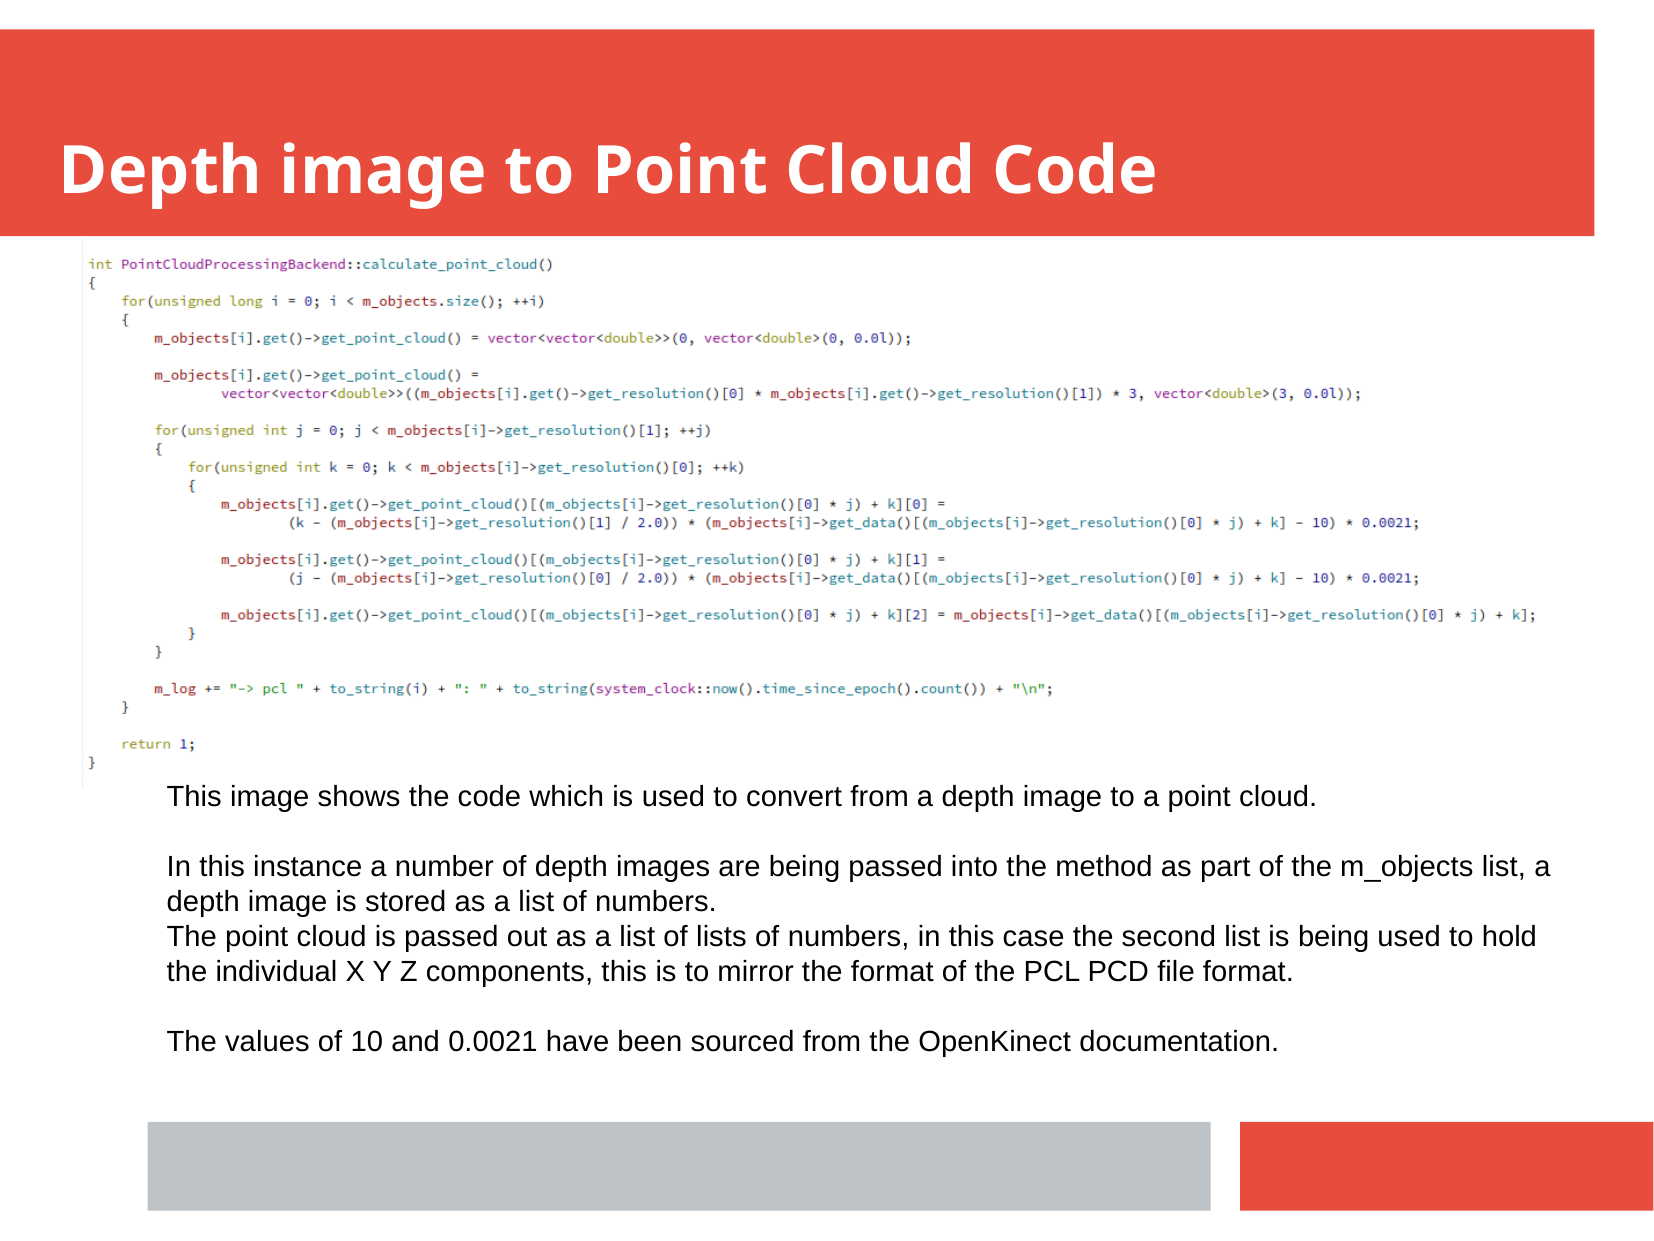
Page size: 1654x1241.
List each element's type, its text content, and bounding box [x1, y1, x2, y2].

picture [82, 239, 1571, 789]
title Depth image to Point Cloud Code [59, 59, 1595, 207]
text_box This image shows the code which is used to convert from a depth image to a point cloud. In this instance a number of depth images are being passed into the method as part of the m_objects list, a depth image is stored as a list of numbers. The point cloud is passed out as a list of lists of numbers, in this case the second list is being used to hold the individual X Y Z components, this is to mirror the format of the PCL PCD file format. The values of 10 and 0.0021 have been sourced from the OpenKinect documentation. [151, 762, 1595, 1068]
